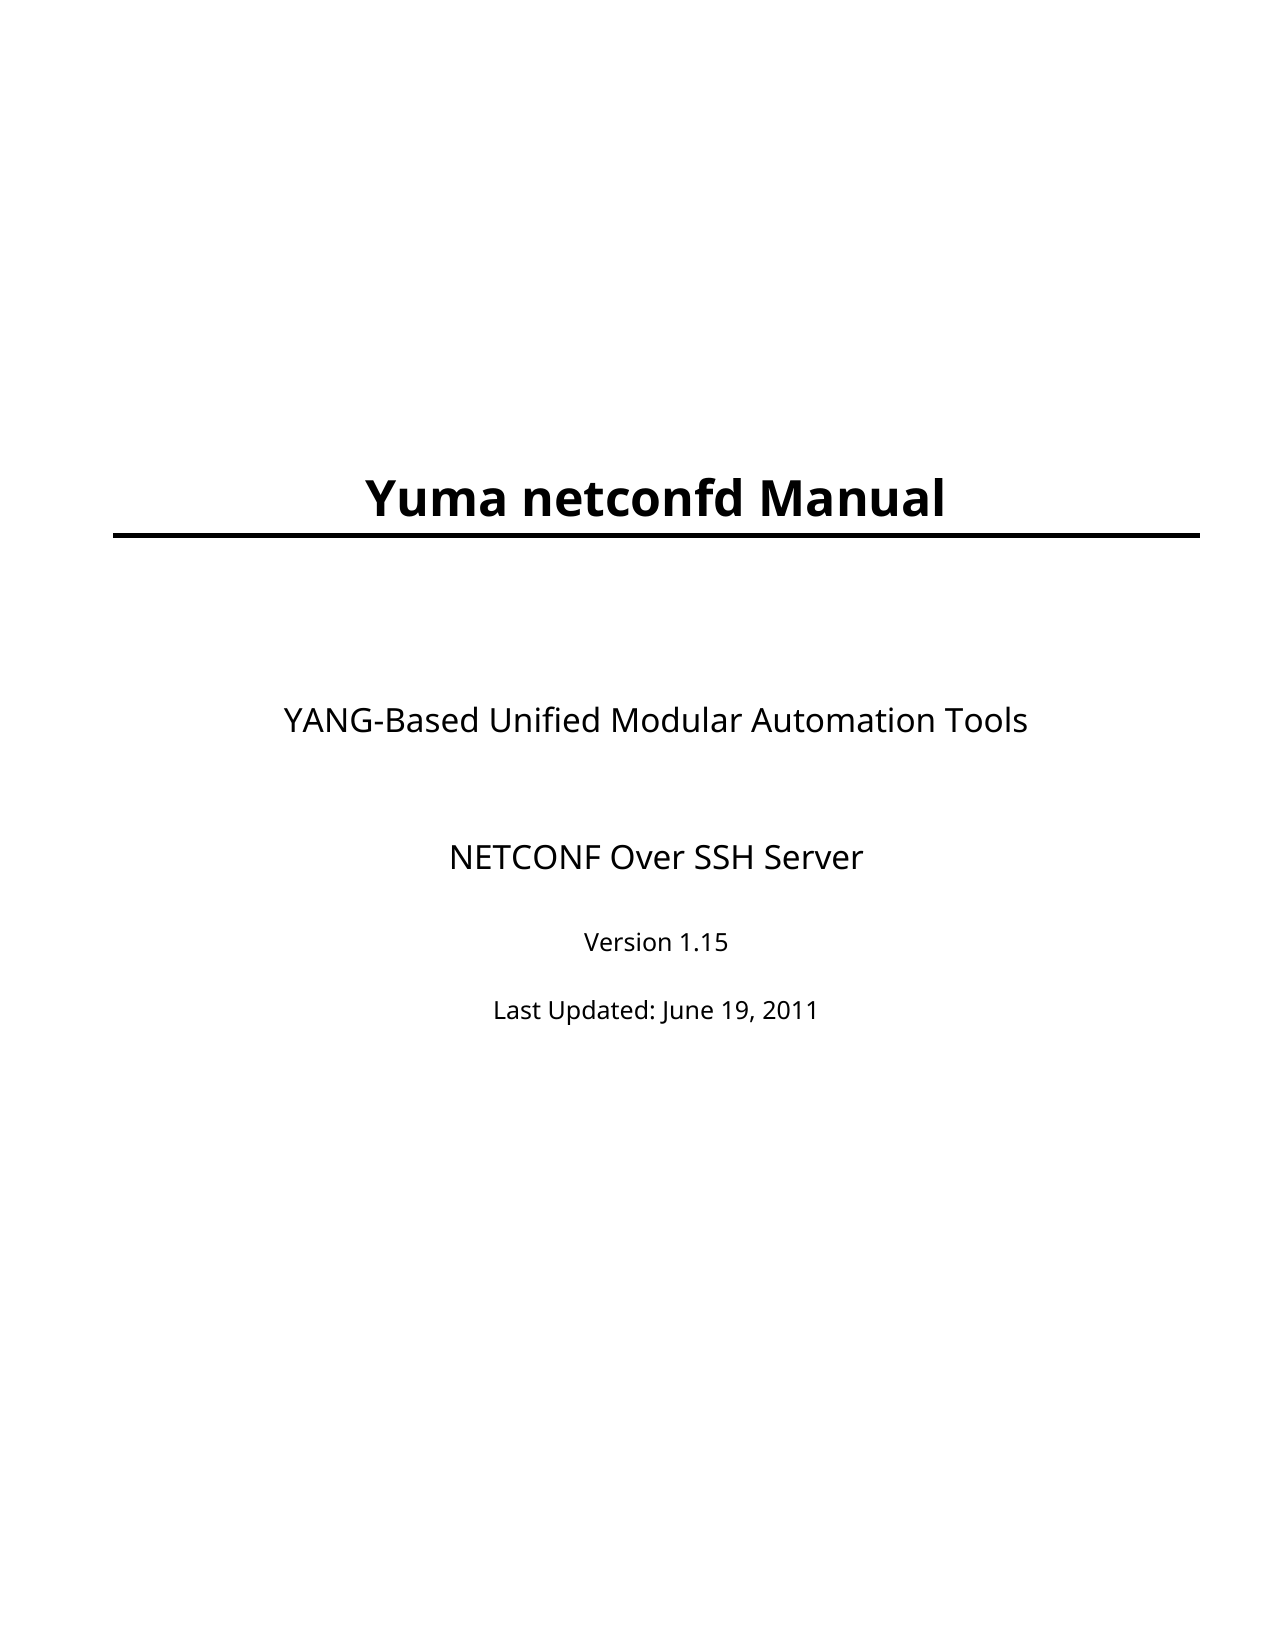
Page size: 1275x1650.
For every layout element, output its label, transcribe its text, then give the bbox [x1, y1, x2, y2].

text Last Updated: June 19, 2011 [112, 992, 1200, 1027]
text YANG-Based Unified Modular Automation Tools [112, 697, 1200, 743]
text NETCONF Over SSH Server [112, 833, 1200, 879]
title Yuma netconfd Manual [112, 462, 1200, 538]
text Version 1.15 [112, 924, 1200, 958]
